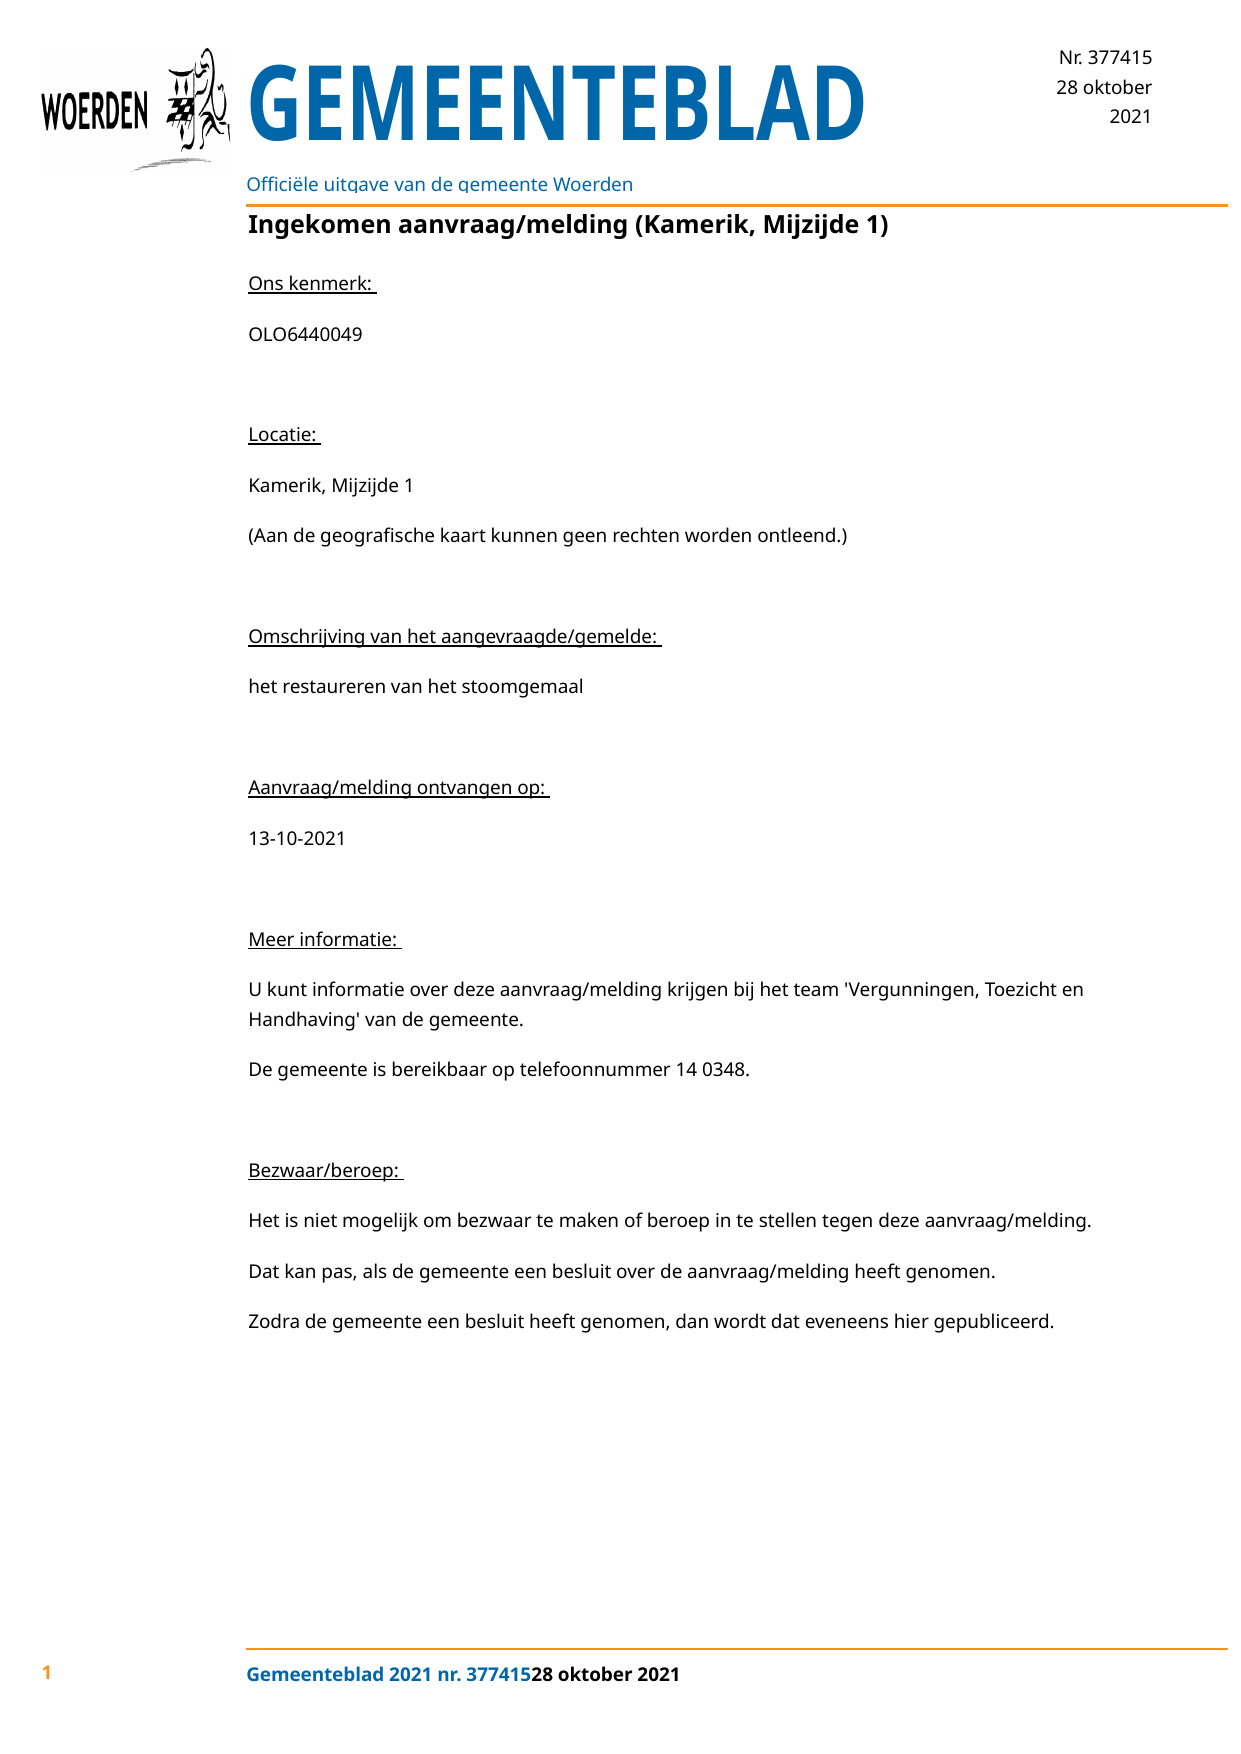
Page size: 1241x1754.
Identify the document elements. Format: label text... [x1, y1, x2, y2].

text het restaureren van het stoomgemaal [248, 674, 1152, 699]
text Meer informatie: [248, 926, 1152, 951]
text U kunt informatie over deze aanvraag/melding krijgen bij het team 'Vergunningen, Toezicht en Handhaving' van de gemeente. [248, 976, 1152, 1031]
picture [41, 47, 231, 172]
text Aanvraag/melding ontvangen op: [248, 774, 1152, 800]
text Ons kenmerk: [248, 270, 1152, 296]
text Kamerik, Mijzijde 1 [248, 472, 1152, 498]
text Het is niet mogelijk om bezwaar te maken of beroep in te stellen tegen deze aanvraag/melding. [248, 1207, 1152, 1233]
text De gemeente is bereikbaar op telefoonnummer 14 0348. [248, 1056, 1152, 1082]
text (Aan de geografische kaart kunnen geen rechten worden ontleend.) [248, 522, 1152, 548]
text Bezwaar/beroep: [248, 1157, 1152, 1183]
text Zodra de gemeente een besluit heeft genomen, dan wordt dat eveneens hier gepubliceerd. [248, 1308, 1152, 1334]
text Ingekomen aanvraag/melding (Kamerik, Mijzijde 1) [248, 207, 1152, 241]
text Omschrijving van het aangevraagde/gemelde: [248, 623, 1152, 649]
text Dat kan pas, als de gemeente een besluit over de aanvraag/melding heeft genomen. [248, 1258, 1152, 1283]
text OLO6440049 [248, 321, 1152, 346]
text 13-10-2021 [248, 825, 1152, 851]
text Locatie: [248, 422, 1152, 447]
